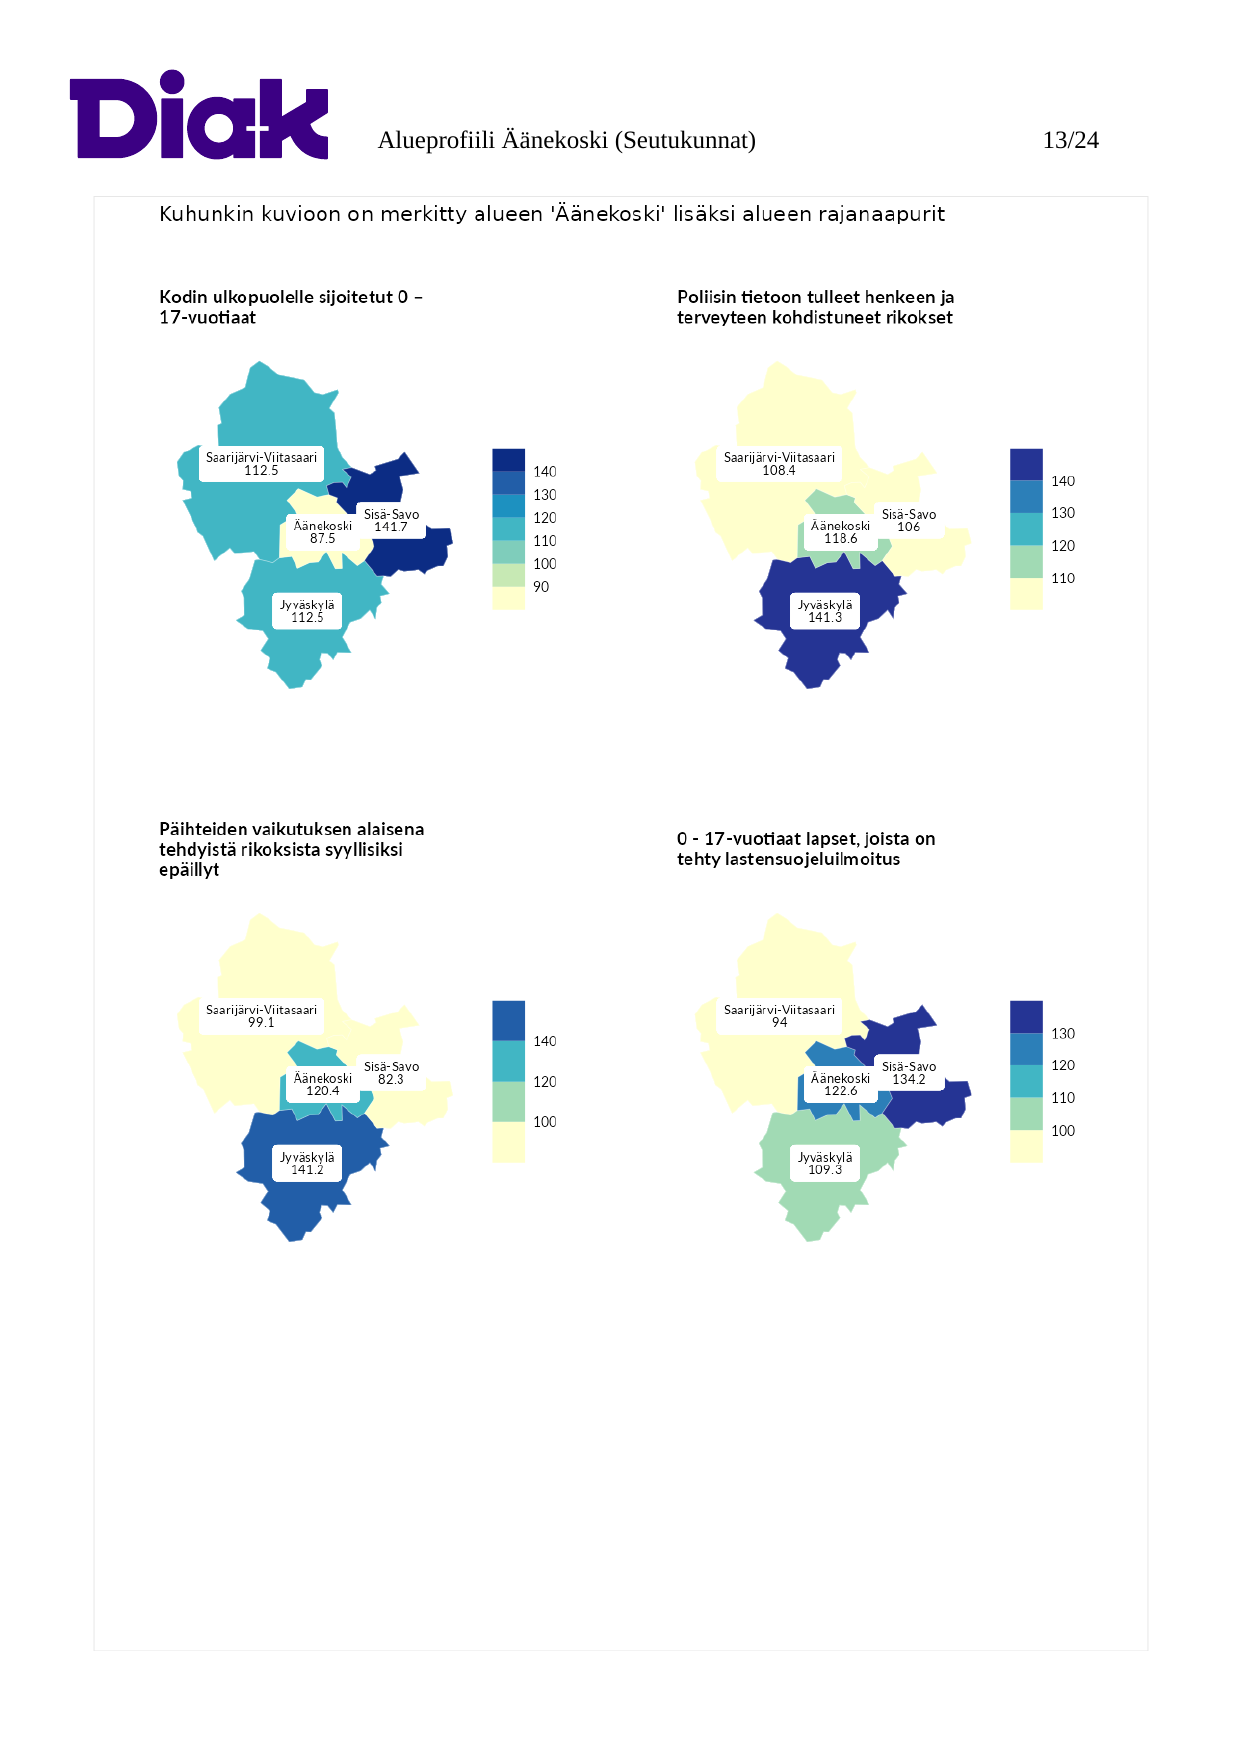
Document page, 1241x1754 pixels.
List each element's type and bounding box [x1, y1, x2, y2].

picture [61, 196, 1179, 1651]
